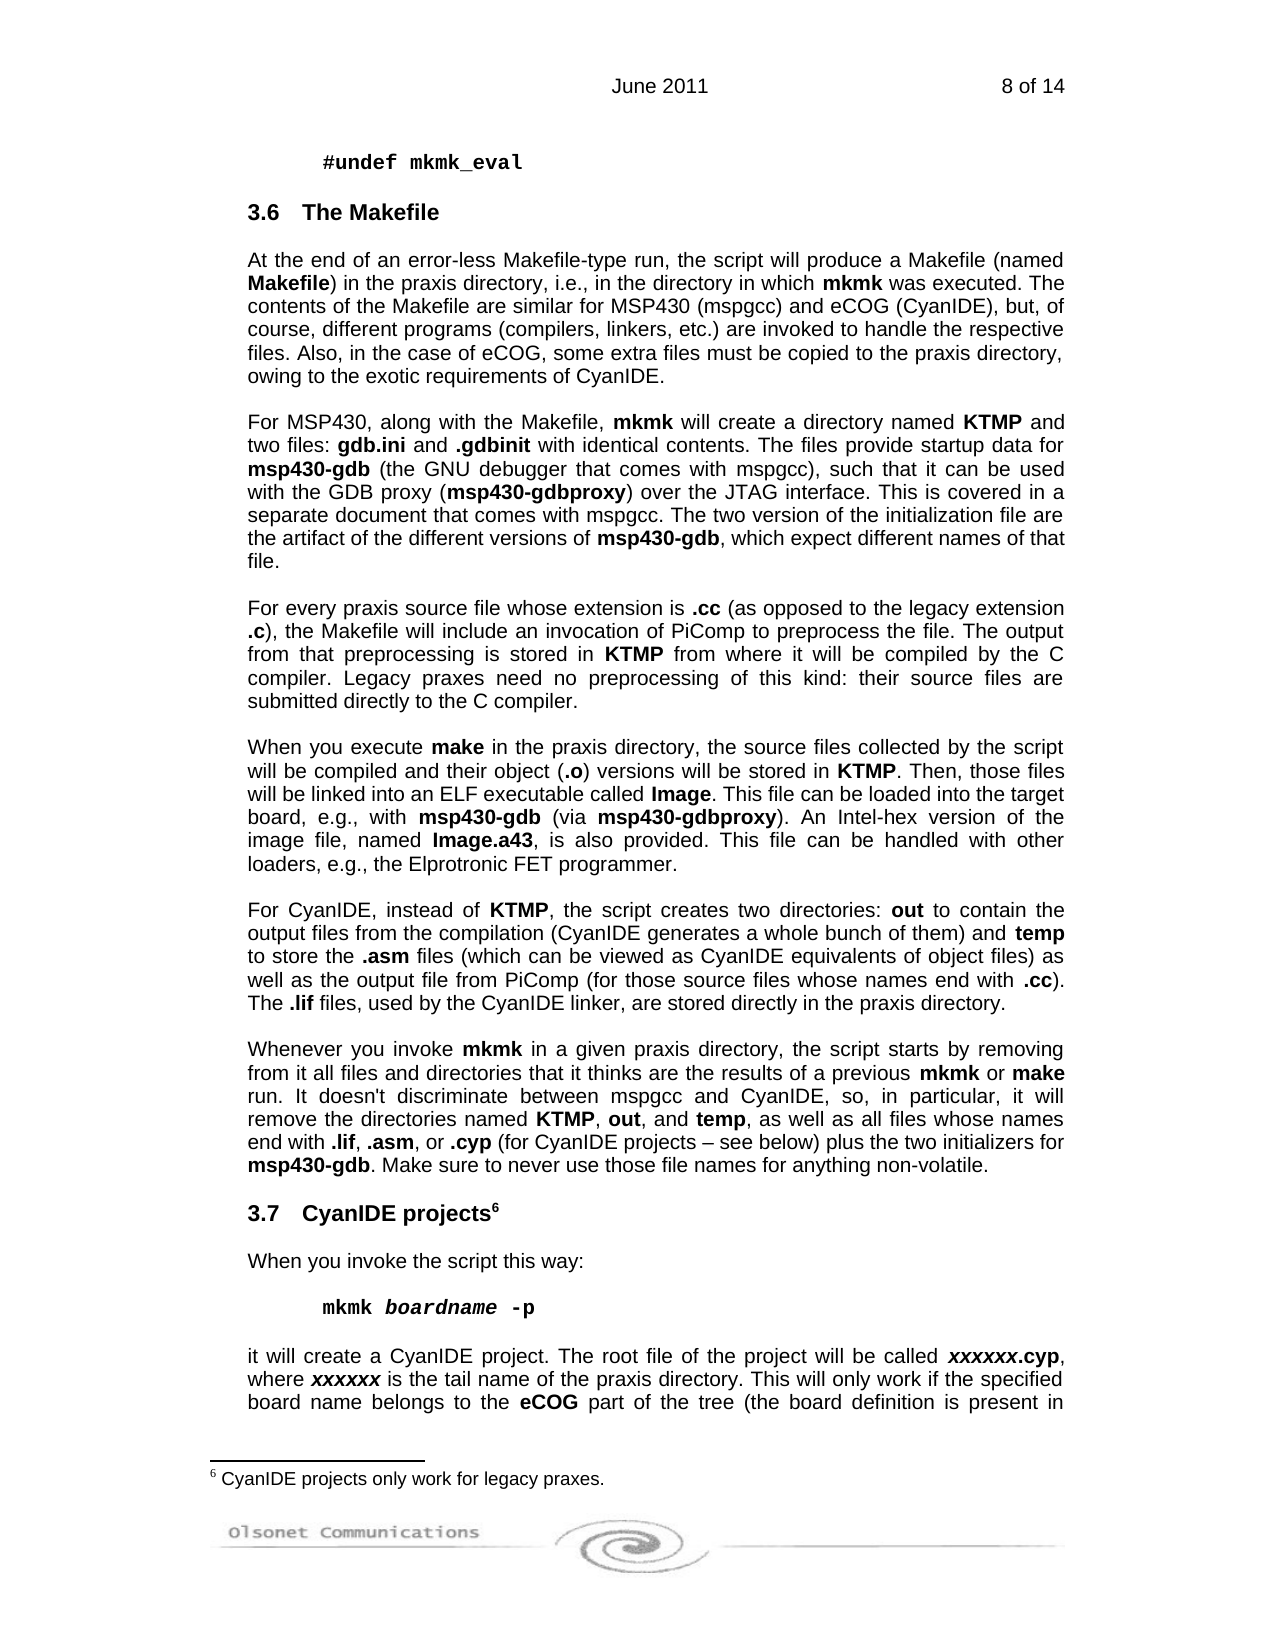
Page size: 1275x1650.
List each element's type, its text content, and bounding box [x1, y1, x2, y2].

text For MSP430, along with the Makefile, mkmk will create a directory named KTMP and two files: gdb.ini and .gdbinit with identical contents. The files provide startup data for msp430-gdb (the GNU debugger that comes with mspgcc), such that it can be used with the GDB proxy (msp430-gdbproxy) over the JTAG interface. This is covered in a separate document that comes with mspgcc. The two version of the initialization file are the artifact of the different versions of msp430-gdb, which expect different names of that file. [247, 411, 1065, 573]
text When you invoke the script this way: [247, 1249, 1065, 1273]
subtitle CyanIDE projects [247, 1201, 1065, 1226]
text CyanIDE projects only work for legacy praxes. [210, 1467, 1065, 1490]
text #undef mkmk_eval [247, 151, 1065, 176]
text When you execute make in the praxis directory, the source files collected by the script will be compiled and their object (.o) versions will be stored in KTMP. Then, those files will be linked into an ELF executable called Image. This file can be loaded into the target board, e.g., with msp430-gdb (via msp430-gdbproxy). An Intel-hex version of the image file, named Image.a43, is also provided. This file can be handled with other loaders, e.g., the Elprotronic FET programmer. [247, 736, 1065, 875]
text At the end of an error-less Makefile-type run, the script will produce a Makefile (named Makefile) in the praxis directory, i.e., in the directory in which mkmk was executed. The contents of the Makefile are similar for MSP430 (mspgcc) and eCOG (CyanIDE), but, of course, different programs (compilers, linkers, etc.) are invoked to handle the respective files. Also, in the case of eCOG, some extra files must be copied to the praxis directory, owing to the exotic requirements of CyanIDE. [247, 248, 1065, 387]
text Whenever you invoke mkmk in a given praxis directory, the script starts by removing from it all files and directories that it thinks are the results of a previous mkmk or make run. It doesn't discriminate between mspgcc and CyanIDE, so, in particular, it will remove the directories named KTMP, out, and temp, as well as all files whose names end with .lif, .asm, or .cyp (for CyanIDE projects – see below) plus the two initializers for msp430-gdb. Make sure to never use those file names for anything non-volatile. [247, 1038, 1065, 1177]
text For CyanIDE, instead of KTMP, the script creates two directories: out to contain the output files from the compilation (CyanIDE generates a whole bunch of them) and temp to store the .asm files (which can be viewed as CyanIDE equivalents of object files) as well as the output file from PiComp (for those source files whose names end with .cc). The .lif files, used by the CyanIDE linker, are stored directly in the praxis directory. [247, 898, 1065, 1015]
picture [210, 1504, 1065, 1596]
subtitle The Makefile [247, 199, 1065, 225]
text mkmk boardname -p [247, 1296, 1065, 1321]
text For every praxis source file whose extension is .cc (as opposed to the legacy extension .c), the Makefile will include an invocation of PiComp to preprocess the file. The output from that preprocessing is stored in KTMP from where it will be compiled by the C compiler. Legacy praxes need no preprocessing of this kind: their source files are submitted directly to the C compiler. [247, 597, 1065, 713]
text it will create a CyanIDE project. The root file of the project will be called xxxxxx.cyp, where xxxxxx is the tail name of the praxis directory. This will only work if the specified board name belongs to the eCOG part of the tree (the board definition is present in [247, 1344, 1065, 1414]
